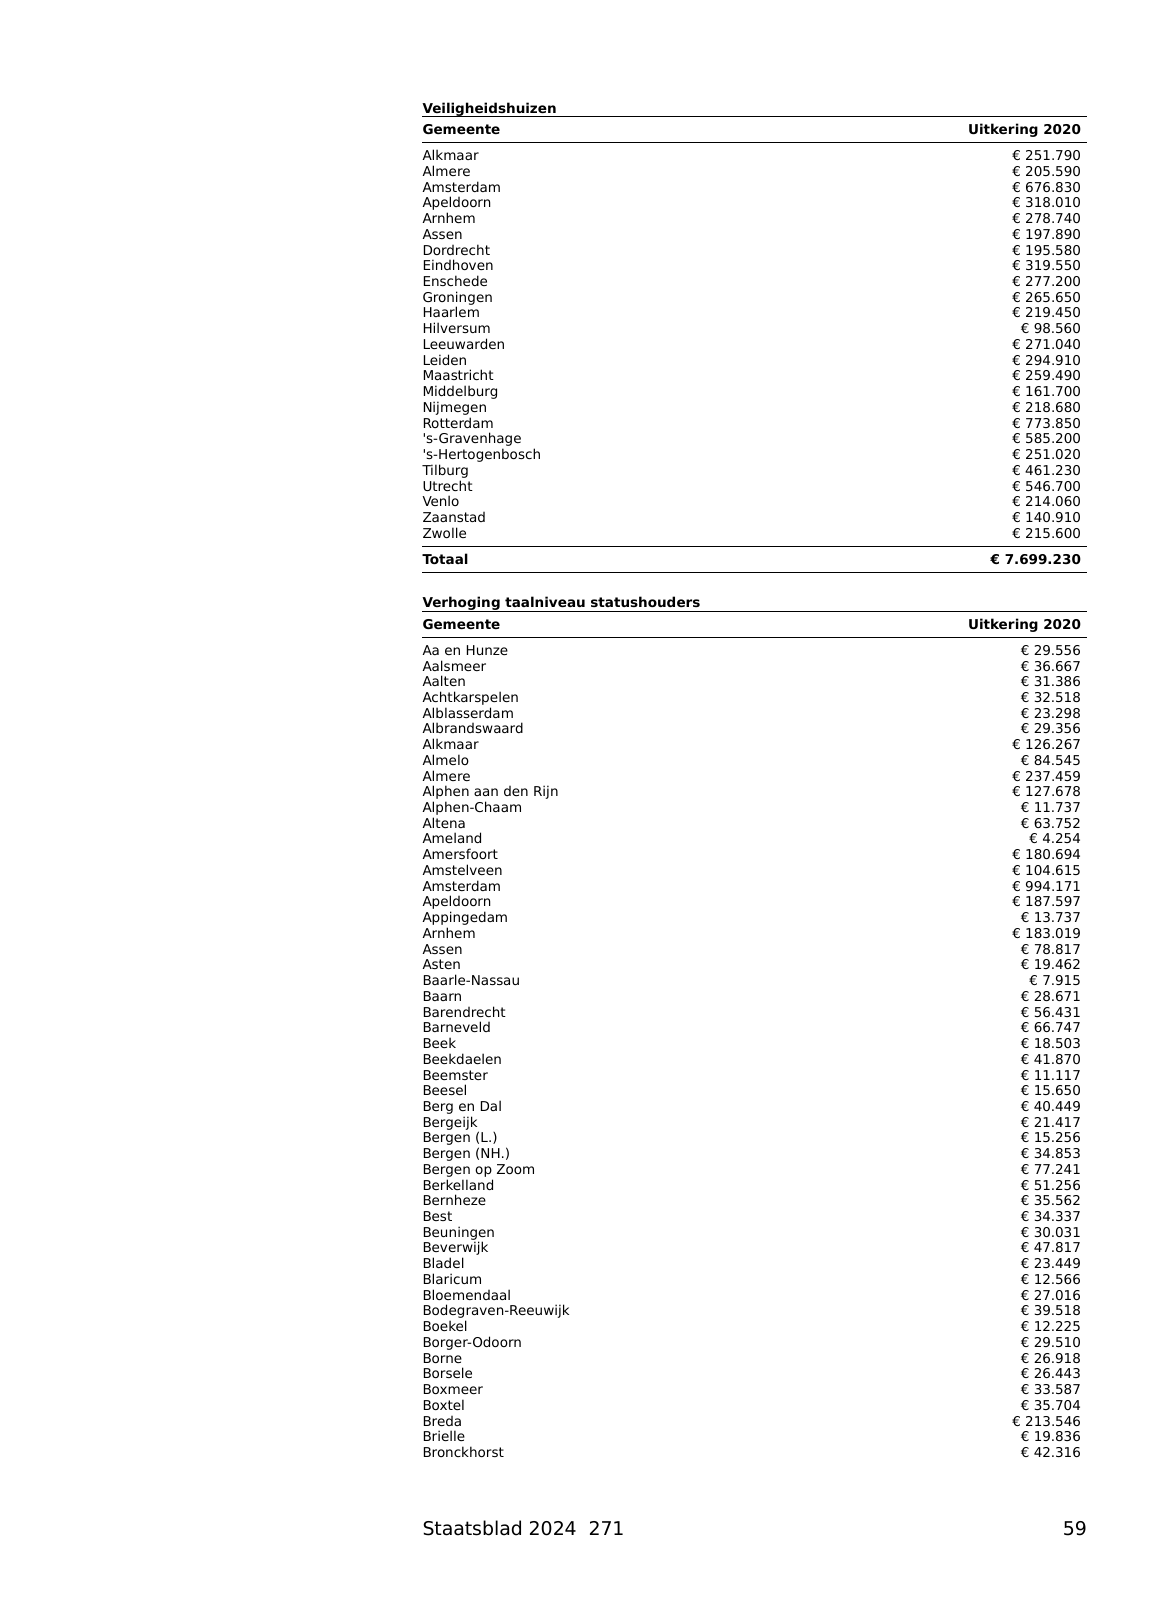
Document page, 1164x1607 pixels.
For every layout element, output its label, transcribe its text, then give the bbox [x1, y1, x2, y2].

table_cell Beekdaelen [422, 1052, 754, 1067]
table_cell Asten [422, 957, 754, 973]
table_cell Eindhoven [422, 258, 754, 274]
table_cell € 994.171 [754, 879, 1087, 894]
table_cell Nijmegen [422, 400, 754, 415]
table_cell Ameland [422, 831, 754, 847]
table_cell € 277.200 [754, 274, 1087, 289]
table_cell Berg en Dal [422, 1099, 754, 1114]
table_cell € 195.580 [754, 243, 1087, 258]
table_cell Assen [422, 941, 754, 957]
table_cell € 32.518 [754, 690, 1087, 706]
table_cell Zaanstad [422, 510, 754, 526]
table_cell € 271.040 [754, 337, 1087, 352]
table_cell Borsele [422, 1366, 754, 1382]
table_cell Alkmaar [422, 143, 754, 164]
table_cell Aa en Hunze [422, 638, 754, 658]
table_cell € 4.254 [754, 831, 1087, 847]
table_cell € 546.700 [754, 478, 1087, 494]
table_cell € 34.853 [754, 1146, 1087, 1162]
table_cell Zwolle [422, 526, 754, 546]
table_cell Best [422, 1209, 754, 1224]
table_cell € 23.298 [754, 706, 1087, 721]
table_cell Bergeijk [422, 1115, 754, 1130]
table_cell € 318.010 [754, 195, 1087, 211]
table_cell € 676.830 [754, 180, 1087, 195]
table_cell € 12.566 [754, 1272, 1087, 1287]
table_cell € 15.256 [754, 1130, 1087, 1146]
table_header Veiligheidshuizen [422, 100, 1087, 116]
table_cell Aalsmeer [422, 658, 754, 674]
table_cell Bernheze [422, 1193, 754, 1209]
table_cell Bladel [422, 1256, 754, 1272]
table_cell Bergen (L.) [422, 1130, 754, 1146]
table_cell Bergen (NH.) [422, 1146, 754, 1162]
table_cell Alphen aan den Rijn [422, 784, 754, 800]
table_cell € 215.600 [754, 526, 1087, 546]
table_cell Bodegraven-Reeuwijk [422, 1303, 754, 1319]
table_cell Borger-Odoorn [422, 1335, 754, 1350]
table_cell € 12.225 [754, 1319, 1087, 1335]
table_cell Altena [422, 816, 754, 831]
table_cell € 28.671 [754, 989, 1087, 1004]
table_cell € 319.550 [754, 258, 1087, 274]
table_cell Baarle-Nassau [422, 973, 754, 989]
table_cell € 35.562 [754, 1193, 1087, 1209]
table_cell € 218.680 [754, 400, 1087, 415]
table_cell Breda [422, 1413, 754, 1429]
table_cell Amstelveen [422, 863, 754, 878]
table_cell Aalten [422, 674, 754, 690]
table_cell Gemeente [422, 612, 754, 637]
table_cell Brielle [422, 1429, 754, 1445]
table_cell € 84.545 [754, 753, 1087, 768]
table_cell Haarlem [422, 305, 754, 321]
table_cell € 11.737 [754, 800, 1087, 816]
table_cell € 78.817 [754, 941, 1087, 957]
table_cell € 39.518 [754, 1303, 1087, 1319]
table_cell Venlo [422, 494, 754, 510]
table_cell Boekel [422, 1319, 754, 1335]
table_cell € 35.704 [754, 1398, 1087, 1413]
table_cell € 29.556 [754, 638, 1087, 658]
table_cell 's-Gravenhage [422, 431, 754, 447]
table_cell Arnhem [422, 211, 754, 227]
table_cell Apeldoorn [422, 195, 754, 211]
table_cell € 21.417 [754, 1115, 1087, 1130]
table_cell € 51.256 [754, 1178, 1087, 1193]
table_cell € 42.316 [754, 1445, 1087, 1461]
table_cell Amsterdam [422, 879, 754, 894]
table_cell € 11.117 [754, 1067, 1087, 1083]
table_cell € 161.700 [754, 384, 1087, 400]
table_cell € 98.560 [754, 321, 1087, 337]
table_cell Appingedam [422, 910, 754, 926]
table_cell € 180.694 [754, 847, 1087, 863]
table_cell € 23.449 [754, 1256, 1087, 1272]
table_cell Enschede [422, 274, 754, 289]
table_cell € 294.910 [754, 353, 1087, 368]
table_header Verhoging taalniveau statushouders [422, 595, 1087, 611]
table_cell € 259.490 [754, 368, 1087, 384]
table_cell 's-Hertogenbosch [422, 447, 754, 463]
table_cell Almere [422, 164, 754, 179]
table_cell € 237.459 [754, 769, 1087, 784]
table_cell Alphen-Chaam [422, 800, 754, 816]
table_cell Utrecht [422, 478, 754, 494]
table_cell € 265.650 [754, 290, 1087, 305]
table_cell € 251.020 [754, 447, 1087, 463]
table_cell € 461.230 [754, 463, 1087, 478]
table_cell Assen [422, 227, 754, 242]
table_cell € 197.890 [754, 227, 1087, 242]
table_cell Achtkarspelen [422, 690, 754, 706]
table_cell € 127.678 [754, 784, 1087, 800]
table_cell € 251.790 [754, 143, 1087, 164]
table_cell € 773.850 [754, 415, 1087, 431]
table_cell € 183.019 [754, 926, 1087, 941]
table_cell Blaricum [422, 1272, 754, 1287]
table_cell Barendrecht [422, 1004, 754, 1020]
table_cell € 34.337 [754, 1209, 1087, 1224]
table_cell € 205.590 [754, 164, 1087, 179]
table_cell € 33.587 [754, 1382, 1087, 1398]
table_cell € 213.546 [754, 1413, 1087, 1429]
table_cell € 31.386 [754, 674, 1087, 690]
table_cell Dordrecht [422, 243, 754, 258]
table_cell Borne [422, 1350, 754, 1366]
table_cell € 47.817 [754, 1240, 1087, 1256]
table_cell Boxtel [422, 1398, 754, 1413]
table_cell Berkelland [422, 1178, 754, 1193]
table_cell Alkmaar [422, 737, 754, 753]
table_cell Apeldoorn [422, 894, 754, 910]
table_cell € 278.740 [754, 211, 1087, 227]
table_cell € 15.650 [754, 1083, 1087, 1099]
table_cell € 140.910 [754, 510, 1087, 526]
table_cell Leiden [422, 353, 754, 368]
table_cell € 585.200 [754, 431, 1087, 447]
table_cell Arnhem [422, 926, 754, 941]
table_cell € 187.597 [754, 894, 1087, 910]
table_cell Hilversum [422, 321, 754, 337]
table_cell € 26.918 [754, 1350, 1087, 1366]
table_cell Amsterdam [422, 180, 754, 195]
table_cell € 104.615 [754, 863, 1087, 878]
table_cell € 19.836 [754, 1429, 1087, 1445]
table_cell € 40.449 [754, 1099, 1087, 1114]
table_cell Albrandswaard [422, 721, 754, 737]
table_cell Barneveld [422, 1020, 754, 1036]
table_cell € 66.747 [754, 1020, 1087, 1036]
table_cell € 126.267 [754, 737, 1087, 753]
table_cell € 214.060 [754, 494, 1087, 510]
table_cell € 36.667 [754, 658, 1087, 674]
table_cell € 26.443 [754, 1366, 1087, 1382]
table_cell Beuningen [422, 1225, 754, 1240]
table_cell € 7.699.230 [754, 547, 1087, 572]
table_cell Uitkering 2020 [754, 117, 1087, 142]
table_cell € 56.431 [754, 1004, 1087, 1020]
table_cell Leeuwarden [422, 337, 754, 352]
table_cell € 41.870 [754, 1052, 1087, 1067]
table_cell Bloemendaal [422, 1288, 754, 1303]
table_cell Almelo [422, 753, 754, 768]
table_cell Maastricht [422, 368, 754, 384]
table_cell Baarn [422, 989, 754, 1004]
table_cell Totaal [422, 547, 754, 572]
table_cell Gemeente [422, 117, 754, 142]
table_cell € 29.356 [754, 721, 1087, 737]
table_cell Alblasserdam [422, 706, 754, 721]
table_cell Beek [422, 1036, 754, 1052]
table_cell € 29.510 [754, 1335, 1087, 1350]
table_cell Amersfoort [422, 847, 754, 863]
table_cell Tilburg [422, 463, 754, 478]
table_cell € 19.462 [754, 957, 1087, 973]
table_cell € 219.450 [754, 305, 1087, 321]
table_cell Uitkering 2020 [754, 612, 1087, 637]
table_cell Bronckhorst [422, 1445, 754, 1461]
table_cell € 30.031 [754, 1225, 1087, 1240]
table_cell Rotterdam [422, 415, 754, 431]
table_cell Boxmeer [422, 1382, 754, 1398]
table_cell Beemster [422, 1067, 754, 1083]
table_cell Bergen op Zoom [422, 1162, 754, 1177]
table_cell € 13.737 [754, 910, 1087, 926]
table_cell € 63.752 [754, 816, 1087, 831]
table_cell € 18.503 [754, 1036, 1087, 1052]
table_cell € 77.241 [754, 1162, 1087, 1177]
table_cell Groningen [422, 290, 754, 305]
table_cell € 27.016 [754, 1288, 1087, 1303]
table_cell Middelburg [422, 384, 754, 400]
table_cell Beesel [422, 1083, 754, 1099]
table_cell € 7.915 [754, 973, 1087, 989]
table_cell Almere [422, 769, 754, 784]
table_cell Beverwijk [422, 1240, 754, 1256]
